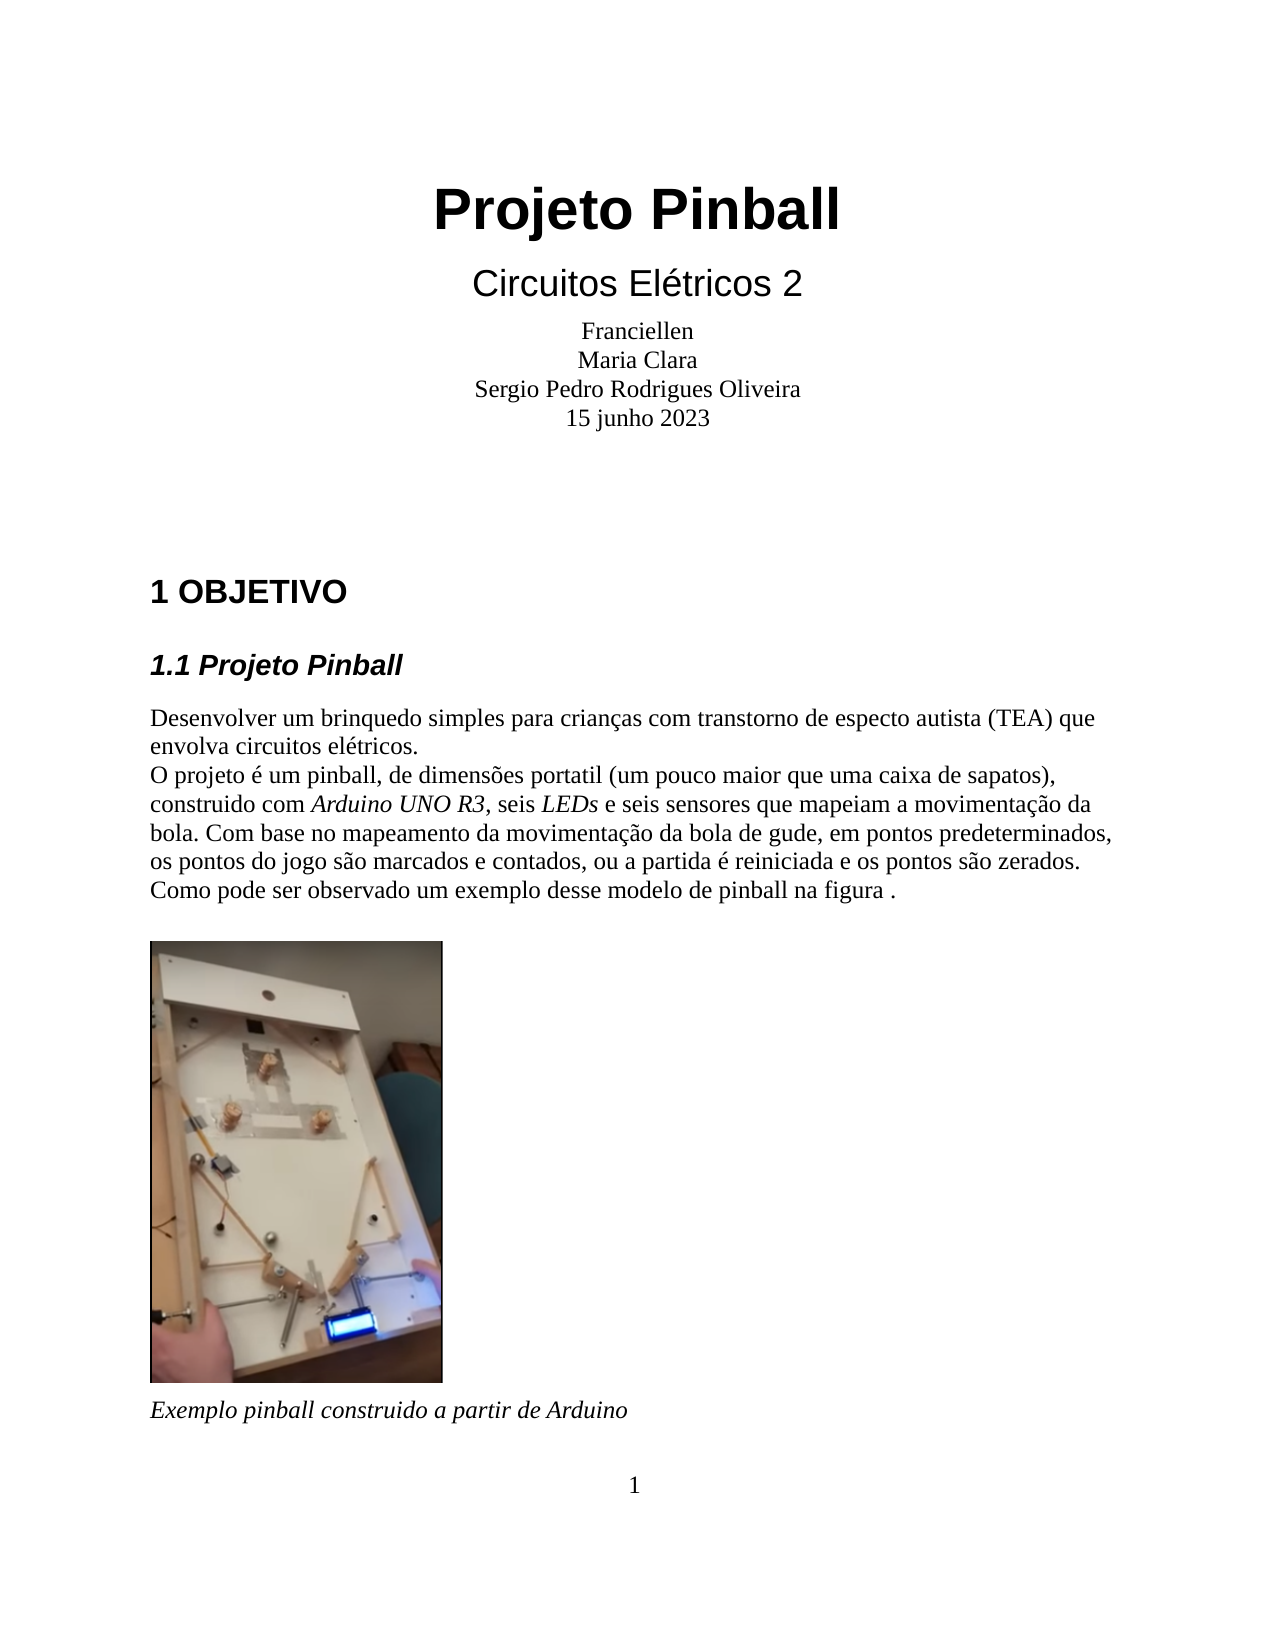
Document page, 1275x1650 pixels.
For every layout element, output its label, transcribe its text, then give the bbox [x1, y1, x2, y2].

text Sergio Pedro Rodrigues Oliveira [150, 374, 1125, 403]
picture [150, 941, 443, 1383]
subtitle 1.1 Projeto Pinball [150, 648, 1125, 681]
subtitle Circuitos Elétricos 2 [150, 261, 1125, 304]
text Maria Clara [150, 345, 1125, 374]
subtitle 1 OBJETIVO [150, 571, 1125, 610]
text Exemplo pinball construido a partir de Arduino [150, 1395, 1125, 1423]
text Franciellen [150, 316, 1125, 345]
text Desenvolver um brinquedo simples para crianças com transtorno de especto autista (TEA) que envolva circuitos elétricos. O projeto é um pinball, de dimensões portatil (um pouco maior que uma caixa de sapatos), construido com Arduino UNO R3, seis LEDs e seis sensores que mapeiam a movimentação da bola. Com base no mapeamento da movimentação da bola de gude, em pontos predeterminados, os pontos do jogo são marcados e contados, ou a partida é reiniciada e os pontos são zerados. Como pode ser observado um exemplo desse modelo de pinball na figura . [150, 703, 1125, 933]
text 15 junho 2023 [150, 403, 1125, 431]
title Projeto Pinball [150, 175, 1125, 242]
